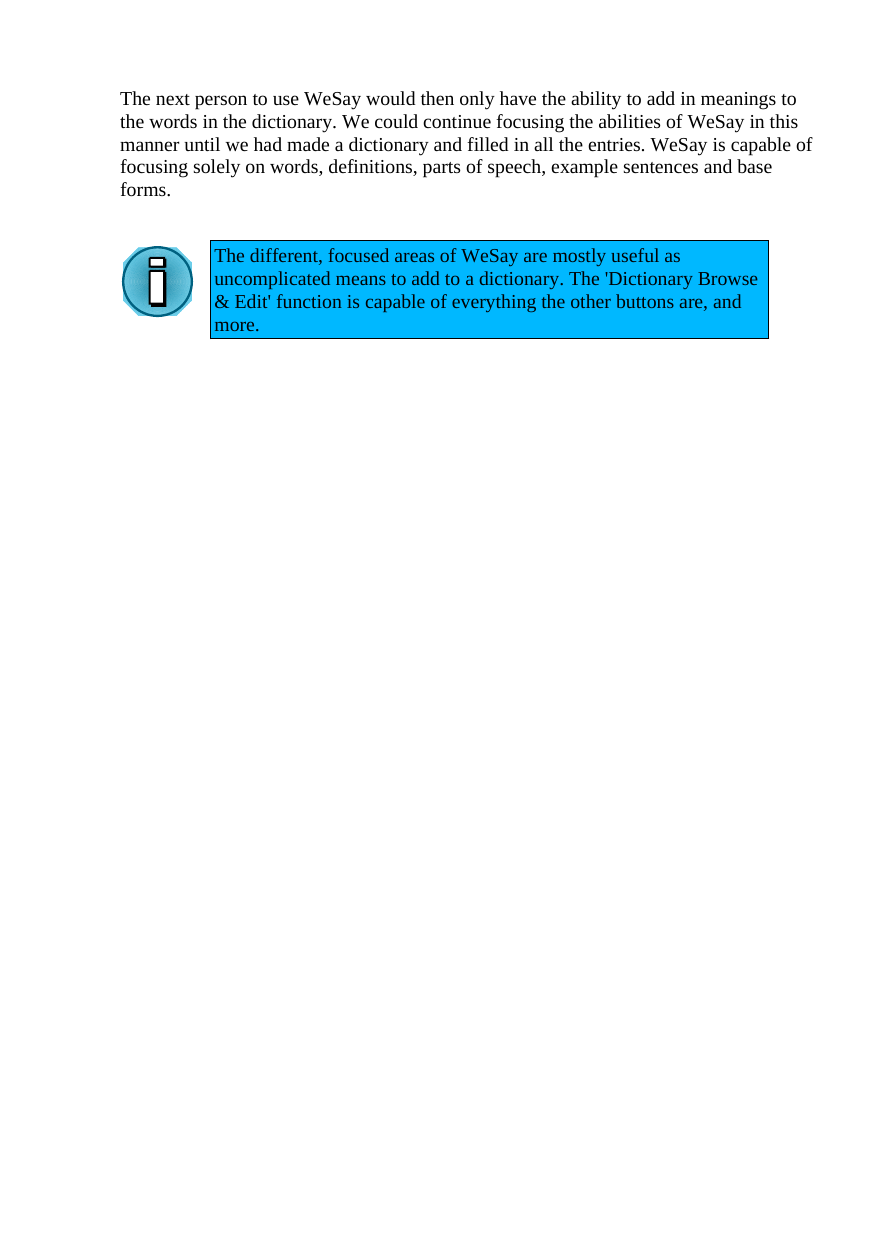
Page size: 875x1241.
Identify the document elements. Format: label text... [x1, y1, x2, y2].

text The different, focused areas of WeSay are mostly useful as uncomplicated means to add to a dictionary. The 'Dictionary Browse & Edit' function is capable of everything the other buttons are, and more. [211, 241, 768, 338]
text The next person to use WeSay would then only have the ability to add in meanings to the words in the dictionary. We could continue focusing the abilities of WeSay in this manner until we had made a dictionary and filled in all the entries. WeSay is capable of focusing solely on words, definitions, parts of speech, example sentences and base forms. [120, 87, 814, 201]
